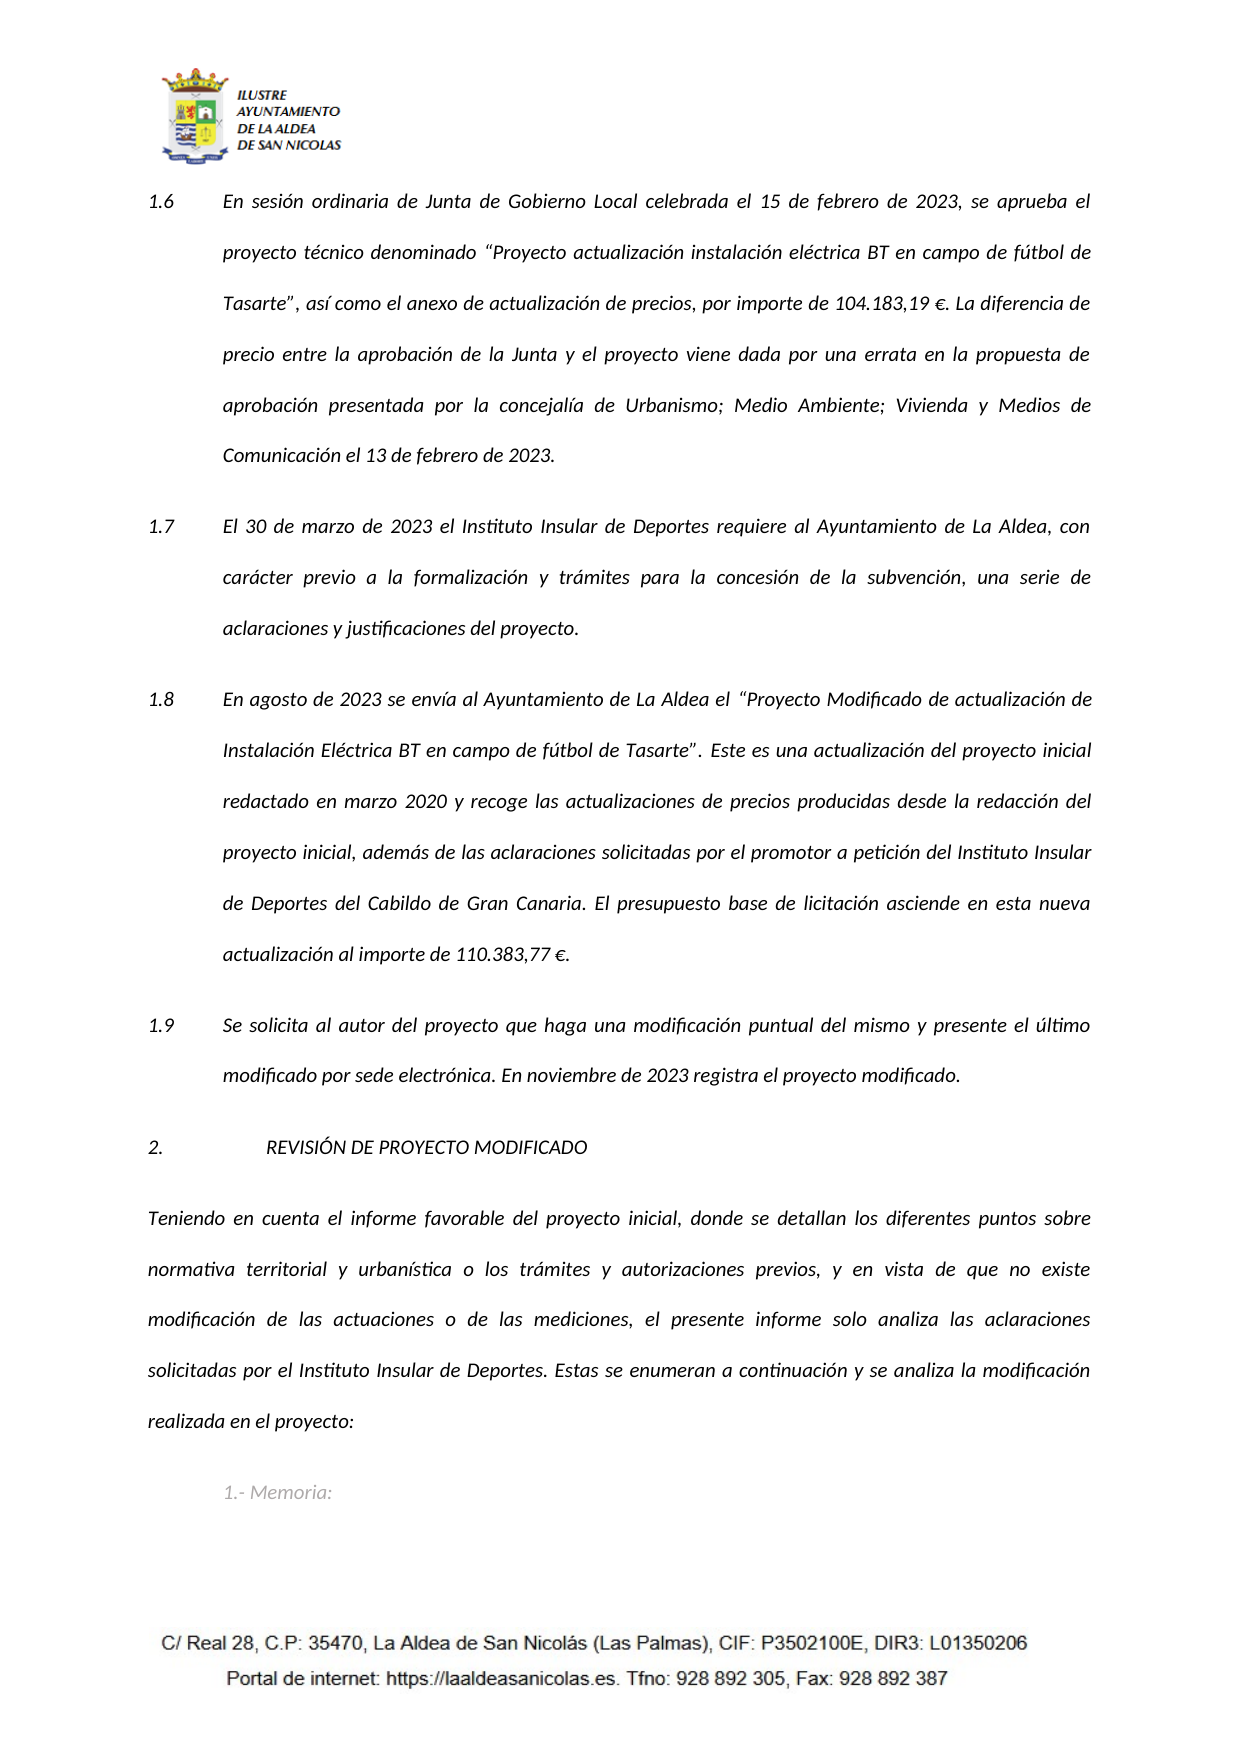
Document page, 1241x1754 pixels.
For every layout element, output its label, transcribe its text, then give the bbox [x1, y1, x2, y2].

text 1.- Memoria: [223, 1479, 1093, 1505]
list Se solicita al autor del proyecto que haga una modificación puntual del mismo y presente el último modificado por sede electrónica. En noviembre de 2023 registra el proyecto modificado. [148, 1012, 1093, 1088]
picture [149, 1627, 1034, 1694]
list En agosto de 2023 se envía al Ayuntamiento de La Aldea el “Proyecto Modificado de actualización de Instalación Eléctrica BT en campo de fútbol de Tasarte”. Este es una actualización del proyecto inicial redactado en marzo 2020 y recoge las actualizaciones de precios producidas desde la redacción del proyecto inicial, además de las aclaraciones solicitadas por el promotor a petición del Instituto Insular de Deportes del Cabildo de Gran Canaria. El presupuesto base de licitación asciende en esta nueva actualización al importe de 110.383,77 €. [148, 687, 1093, 966]
list El 30 de marzo de 2023 el Instituto Insular de Deportes requiere al Ayuntamiento de La Aldea, con carácter previo a la formalización y trámites para la concesión de la subvención, una serie de aclaraciones y justificaciones del proyecto. [148, 514, 1093, 641]
picture [148, 60, 357, 172]
text Teniendo en cuenta el informe favorable del proyecto inicial, donde se detallan los diferentes puntos sobre normativa territorial y urbanística o los trámites y autorizaciones previos, y en vista de que no existe modificación de las actuaciones o de las mediciones, el presente informe solo analiza las aclaraciones solicitadas por el Instituto Insular de Deportes. Estas se enumeran a continuación y se analiza la modificación realizada en el proyecto: [148, 1205, 1093, 1434]
list En sesión ordinaria de Junta de Gobierno Local celebrada el 15 de febrero de 2023, se aprueba el proyecto técnico denominado “Proyecto actualización instalación eléctrica BT en campo de fútbol de Tasarte”, así como el anexo de actualización de precios, por importe de 104.183,19 €. La diferencia de precio entre la aprobación de la Junta y el proyecto viene dada por una errata en la propuesta de aprobación presentada por la concejalía de Urbanismo; Medio Ambiente; Vivienda y Medios de Comunicación el 13 de febrero de 2023. [148, 188, 1093, 468]
list REVISIÓN DE PROYECTO MODIFICADO [148, 1134, 1093, 1159]
